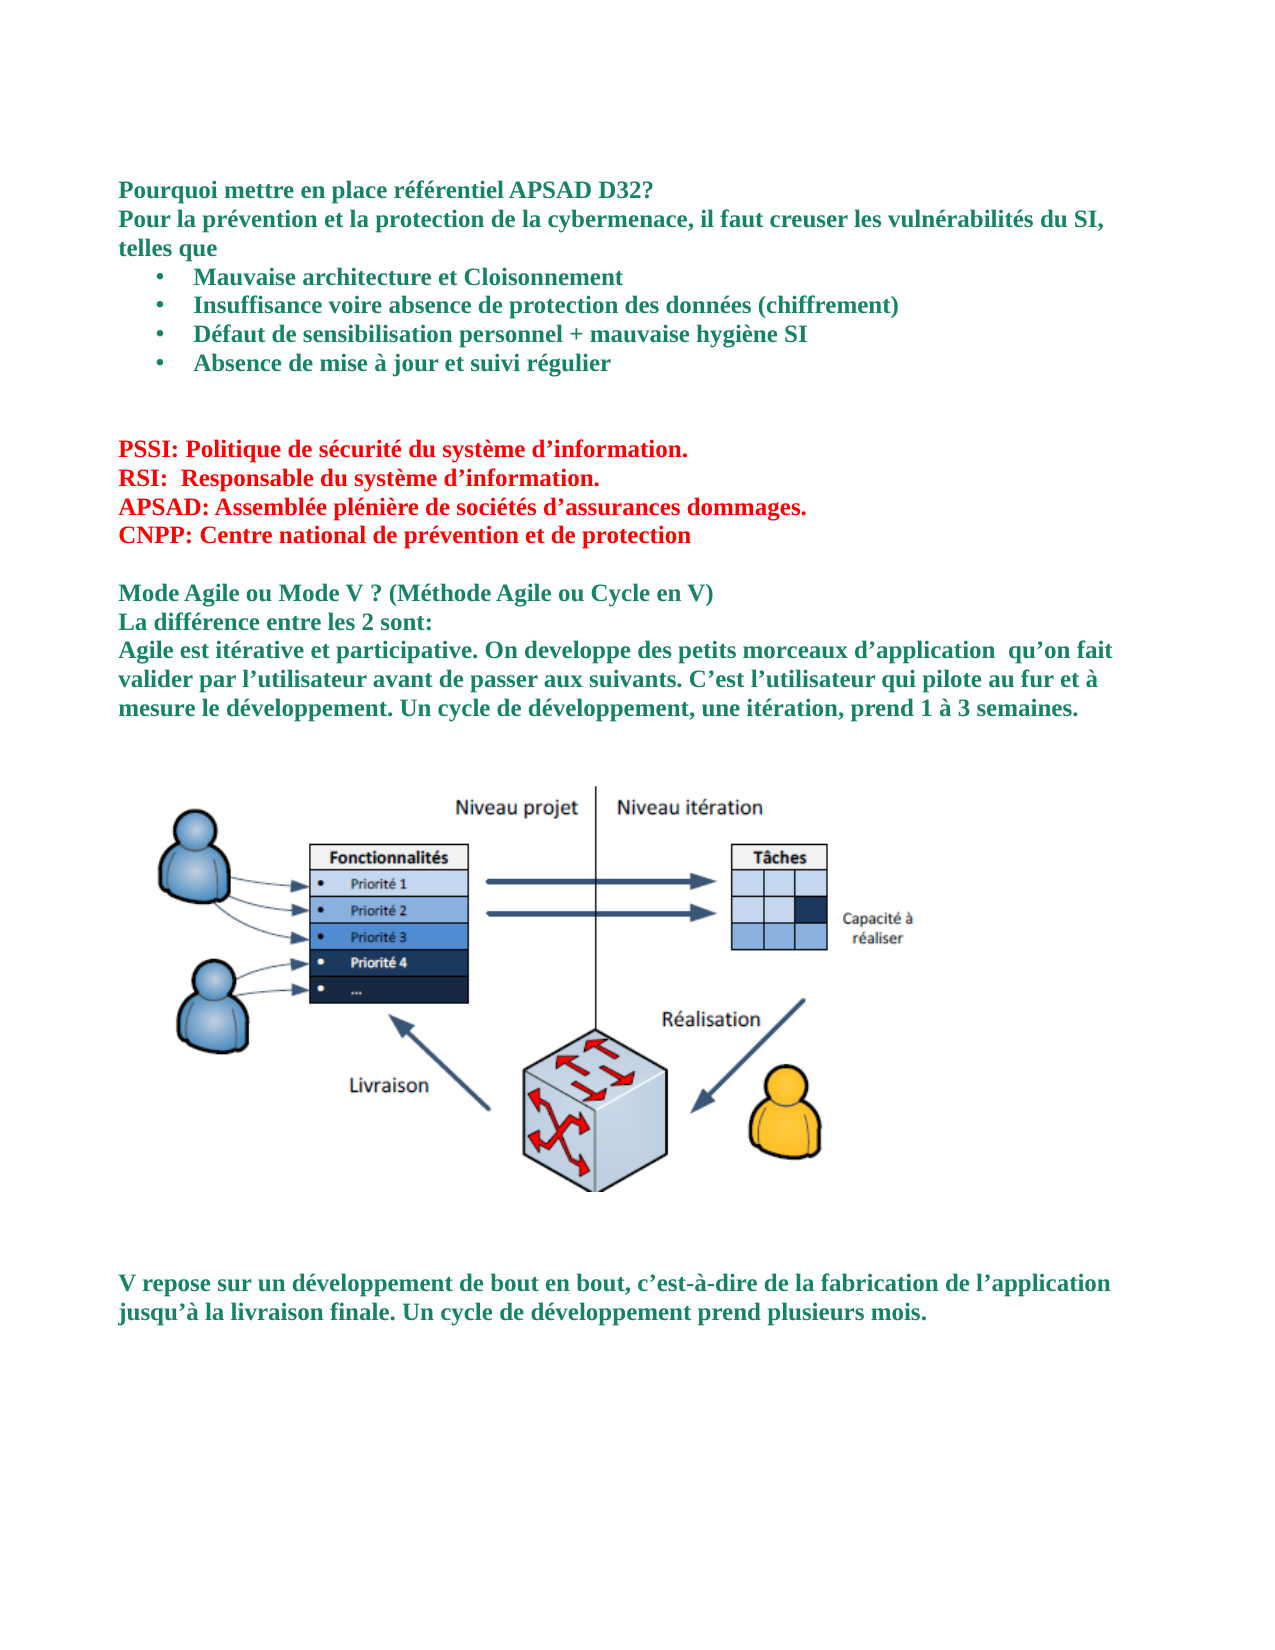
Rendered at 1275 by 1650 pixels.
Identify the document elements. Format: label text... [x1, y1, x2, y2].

text PSSI: Politique de sécurité du système d’information. [118, 434, 1157, 463]
picture [151, 786, 918, 1192]
list Mauvaise architecture et Cloisonnement [156, 262, 1157, 291]
text La différence entre les 2 sont: [118, 607, 1157, 636]
list Défaut de sensibilisation personnel + mauvaise hygiène SI [156, 319, 1157, 348]
text Agile est itérative et participative. On developpe des petits morceaux d’application qu’on fait valider par l’utilisateur avant de passer aux suivants. C’est l’utilisateur qui pilote au fur et à mesure le développement. Un cycle de développement, une itération, prend 1 à 3 semaines. [118, 636, 1157, 722]
list Absence de mise à jour et suivi régulier [156, 348, 1157, 377]
text Pourquoi mettre en place référentiel APSAD D32? [118, 176, 1157, 204]
text Mode Agile ou Mode V ? (Méthode Agile ou Cycle en V) [118, 578, 1157, 607]
text V repose sur un développement de bout en bout, c’est-à-dire de la fabrication de l’application jusqu’à la livraison finale. Un cycle de développement prend plusieurs mois. [118, 1268, 1157, 1326]
text APSAD: Assemblée plénière de sociétés d’assurances dommages. [118, 492, 1157, 521]
text CNPP: Centre national de prévention et de protection [118, 521, 1157, 549]
text RSI: Responsable du système d’information. [118, 463, 1157, 492]
list Insuffisance voire absence de protection des données (chiffrement) [156, 291, 1157, 319]
text Pour la prévention et la protection de la cybermenace, il faut creuser les vulnérabilités du SI, telles que [118, 204, 1157, 262]
